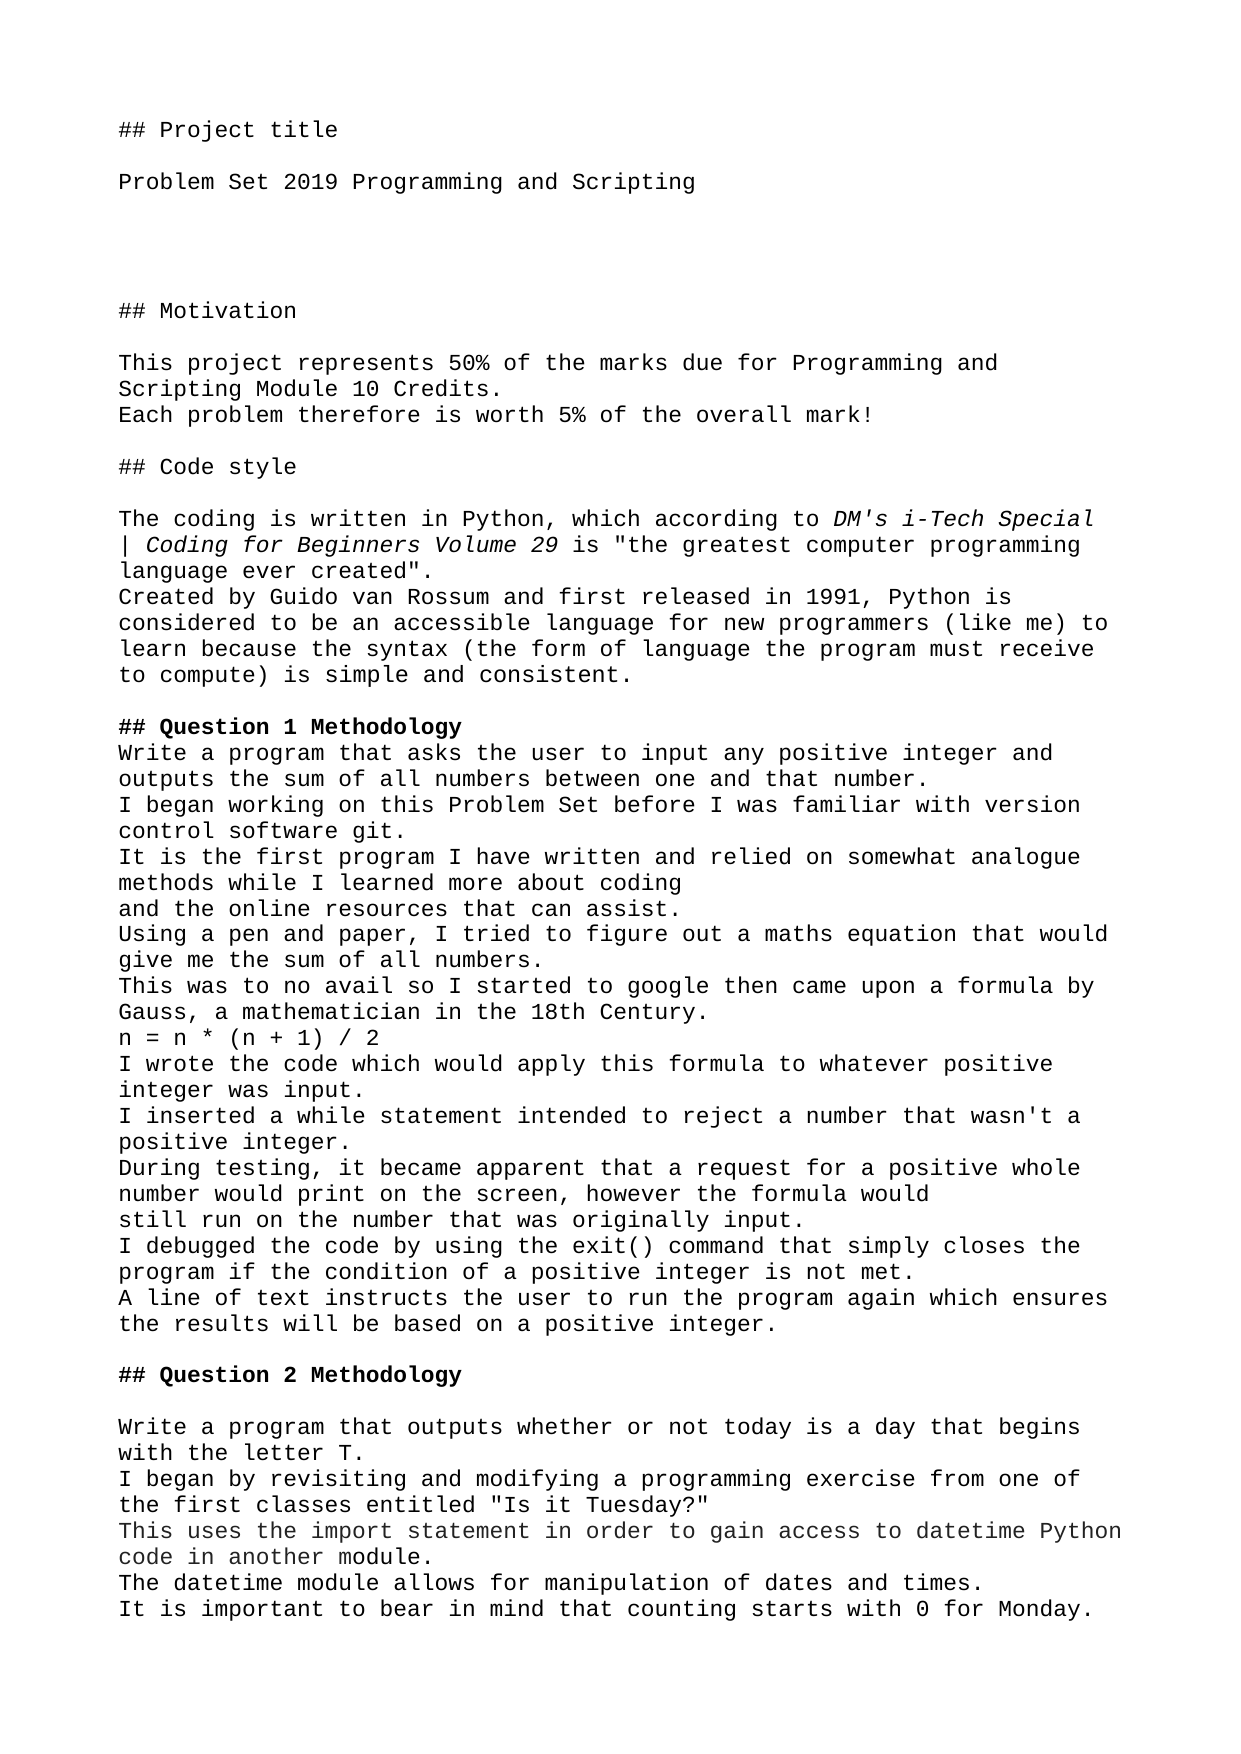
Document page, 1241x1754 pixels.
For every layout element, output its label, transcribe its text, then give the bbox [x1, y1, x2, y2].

text and the online resources that can assist. [118, 897, 1122, 923]
text ## Code style [118, 455, 1122, 481]
text A line of text instructs the user to run the program again which ensures the results will be based on a positive integer. [118, 1286, 1122, 1338]
text ## Project title [118, 118, 1122, 144]
text Each problem therefore is worth 5% of the overall mark! [118, 403, 1122, 429]
text The coding is written in Python, which according to DM's i-Tech Special | Coding for Beginners Volume 29 is "the greatest computer programming language ever created". [118, 507, 1122, 585]
text Write a program that asks the user to input any positive integer and outputs the sum of all numbers between one and that number. [118, 741, 1122, 793]
text This was to no avail so I started to google then came upon a formula by Gauss, a mathematician in the 18th Century. [118, 975, 1122, 1027]
text Problem Set 2019 Programming and Scripting [118, 170, 1122, 196]
text I began by revisiting and modifying a programming exercise from one of the first classes entitled "Is it Tuesday?" [118, 1467, 1122, 1519]
text The datetime module allows for manipulation of dates and times. [118, 1571, 1122, 1597]
text ## Question 2 Methodology [118, 1364, 1122, 1390]
text Created by Guido van Rossum and first released in 1991, Python is considered to be an accessible language for new programmers (like me) to learn because the syntax (the form of language the program must receive to compute) is simple and consistent. [118, 585, 1122, 689]
text It is important to bear in mind that counting starts with 0 for Monday. [118, 1597, 1122, 1623]
text I debugged the code by using the exit() command that simply closes the program if the condition of a positive integer is not met. [118, 1234, 1122, 1286]
text I wrote the code which would apply this formula to whatever positive integer was input. [118, 1052, 1122, 1104]
text ## Question 1 Methodology [118, 715, 1122, 741]
text Write a program that outputs whether or not today is a day that begins with the letter T. [118, 1416, 1122, 1467]
text I began working on this Problem Set before I was familiar with version control software git. [118, 793, 1122, 845]
text Using a pen and paper, I tried to figure out a maths equation that would give me the sum of all numbers. [118, 923, 1122, 975]
text ## Motivation [118, 300, 1122, 326]
text It is the first program I have written and relied on somewhat analogue methods while I learned more about coding [118, 845, 1122, 897]
text I inserted a while statement intended to reject a number that wasn't a positive integer. [118, 1104, 1122, 1156]
text During testing, it became apparent that a request for a positive whole number would print on the screen, however the formula would [118, 1156, 1122, 1208]
text This project represents 50% of the marks due for Programming and Scripting Module 10 Credits. [118, 352, 1122, 403]
text still run on the number that was originally input. [118, 1208, 1122, 1234]
text n = n * (n + 1) / 2 [118, 1027, 1122, 1052]
text This uses the import statement in order to gain access to datetime Python code in another module. [118, 1519, 1122, 1571]
